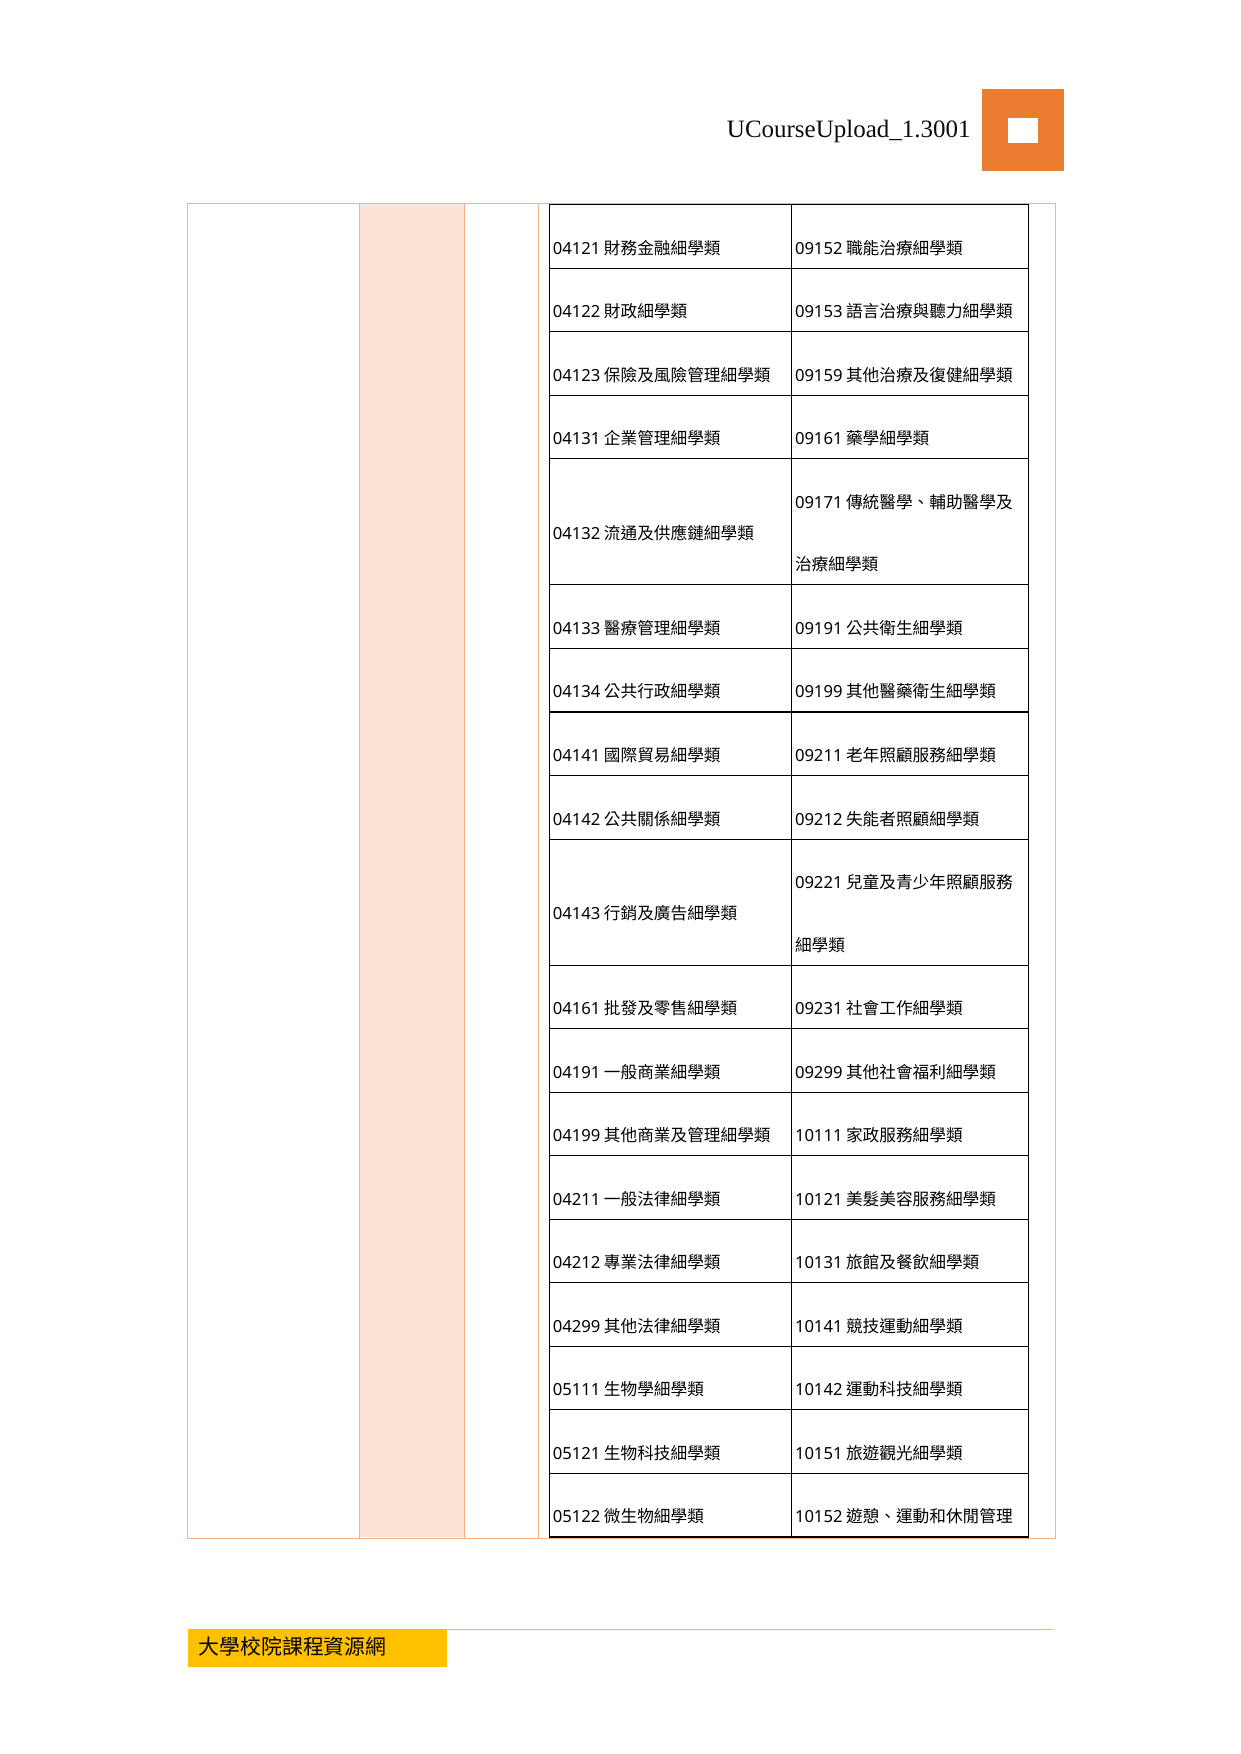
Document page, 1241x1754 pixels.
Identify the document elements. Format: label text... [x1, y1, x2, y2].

table_cell 04199其他商業及管理細學類 [550, 1093, 791, 1155]
table_cell 04134公共行政細學類 [550, 649, 791, 711]
table_cell 04121財務金融細學類 [550, 205, 791, 268]
table_cell 04131企業管理細學類 [550, 396, 791, 458]
table_cell 09231社會工作細學類 [792, 966, 1028, 1028]
table_cell 04122財政細學類 [550, 269, 791, 331]
table_cell 09161藥學細學類 [792, 396, 1028, 458]
table_cell 09221兒童及青少年照顧服務細學類 [792, 840, 1028, 964]
table_cell 10141競技運動細學類 [792, 1283, 1028, 1346]
table_cell [1029, 204, 1055, 1537]
table_cell 10152遊憩、運動和休閒管理 [792, 1474, 1028, 1536]
table_cell 09299其他社會福利細學類 [792, 1029, 1028, 1092]
table_cell [360, 204, 464, 1537]
table_cell 05122微生物細學類 [550, 1474, 791, 1536]
table_cell [465, 204, 538, 1537]
table_cell 04133醫療管理細學類 [550, 585, 791, 648]
table_cell 10111家政服務細學類 [792, 1093, 1028, 1155]
table_cell 10131旅館及餐飲細學類 [792, 1220, 1028, 1282]
table_cell 09211老年照顧服務細學類 [792, 713, 1028, 775]
table_cell 09159其他治療及復健細學類 [792, 332, 1028, 395]
table_cell 09199其他醫藥衛生細學類 [792, 649, 1028, 711]
table_cell 04141國際貿易細學類 [550, 713, 791, 775]
table_cell 04123保險及風險管理細學類 [550, 332, 791, 395]
table_cell 04142公共關係細學類 [550, 776, 791, 838]
table_cell 04132流通及供應鏈細學類 [550, 459, 791, 584]
table_cell 04212專業法律細學類 [550, 1220, 791, 1282]
table_cell 09212失能者照顧細學類 [792, 776, 1028, 838]
table_cell 09152職能治療細學類 [792, 205, 1028, 268]
table_cell 09153語言治療與聽力細學類 [792, 269, 1028, 331]
table_cell 05111生物學細學類 [550, 1347, 791, 1409]
table_cell [539, 204, 549, 1537]
table_cell 04211一般法律細學類 [550, 1156, 791, 1219]
table_cell 05121生物科技細學類 [550, 1410, 791, 1473]
table_cell 09171傳統醫學、輔助醫學及治療細學類 [792, 459, 1028, 584]
table_cell 04143行銷及廣告細學類 [550, 840, 791, 964]
table_cell 10142運動科技細學類 [792, 1347, 1028, 1409]
table_cell 10121美髮美容服務細學類 [792, 1156, 1028, 1219]
table_cell 04191一般商業細學類 [550, 1029, 791, 1092]
table_cell 04299其他法律細學類 [550, 1283, 791, 1346]
table_cell 10151旅遊觀光細學類 [792, 1410, 1028, 1473]
table_cell 09191公共衛生細學類 [792, 585, 1028, 648]
table_cell [188, 204, 359, 1537]
table_cell 04161批發及零售細學類 [550, 966, 791, 1028]
